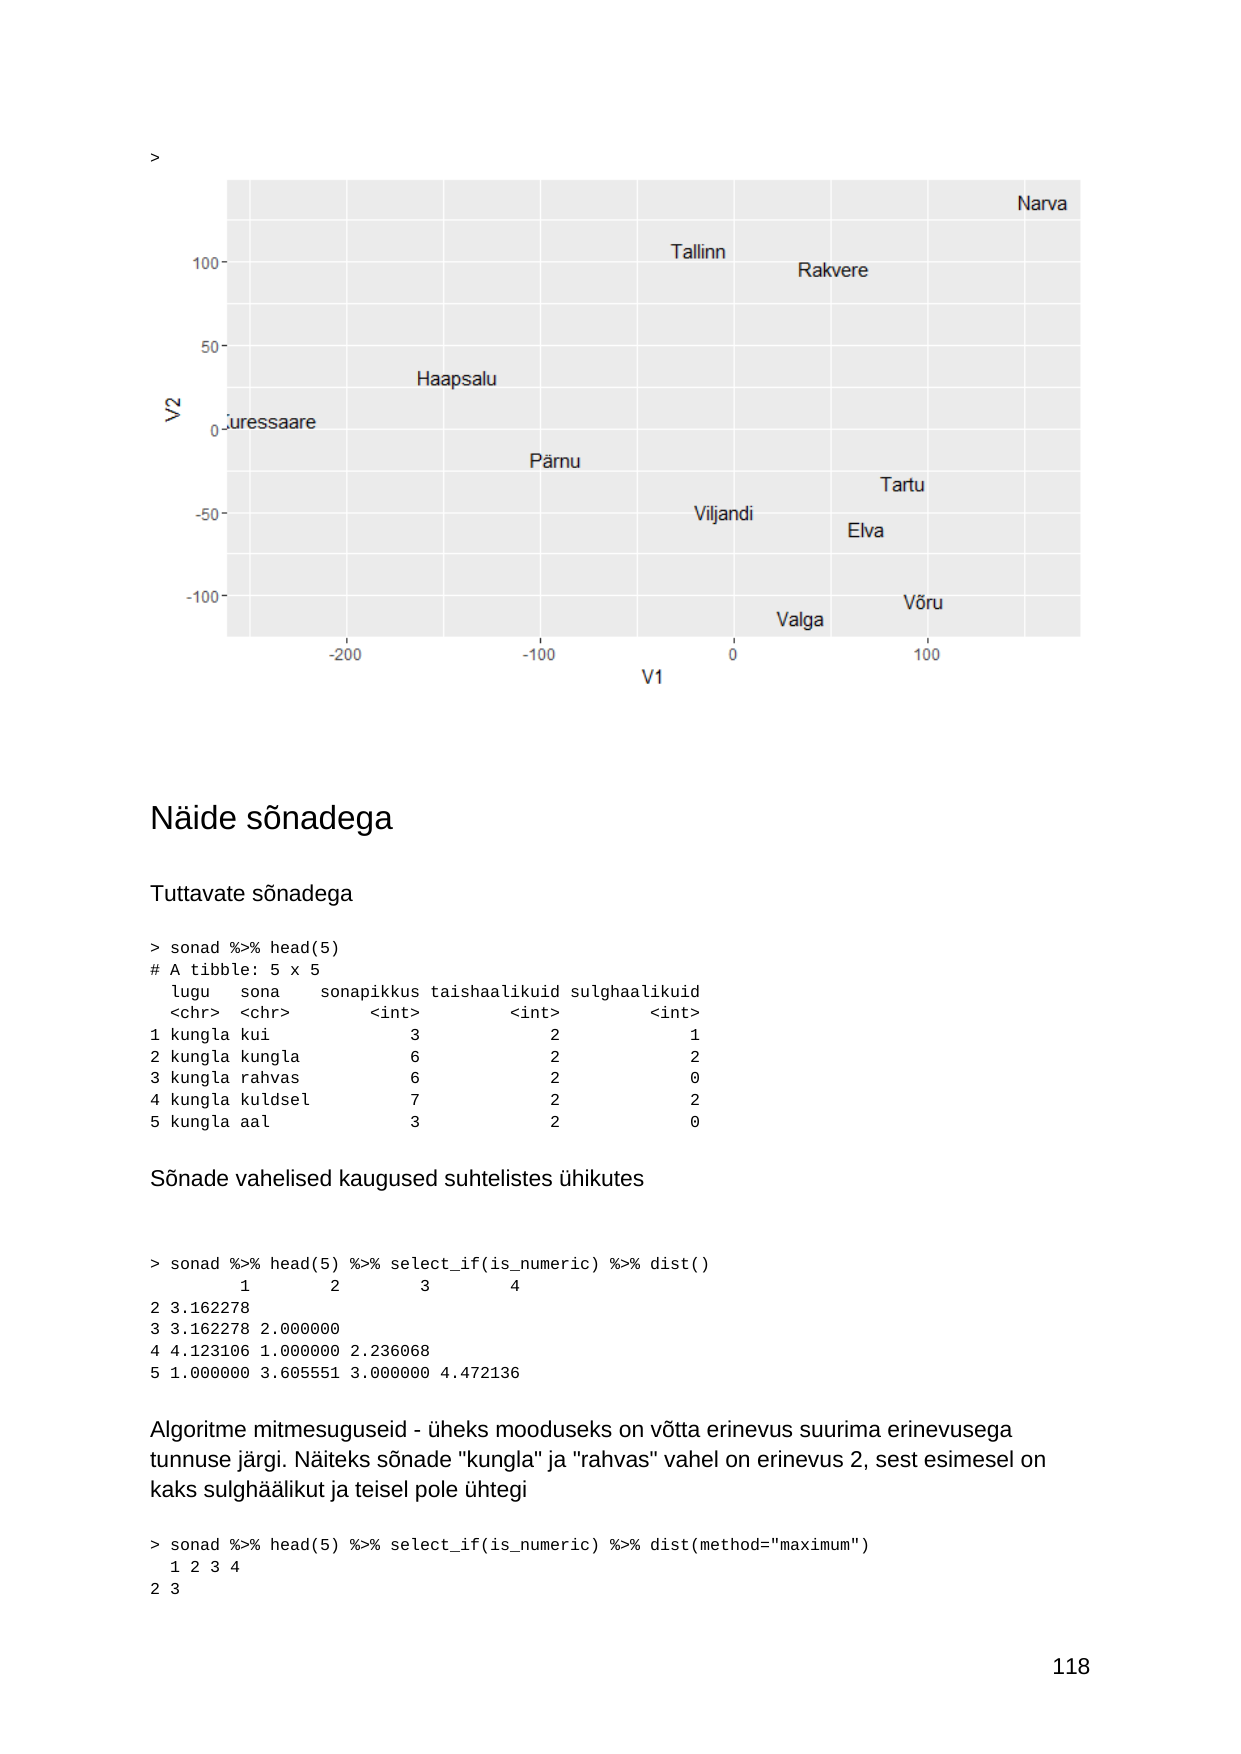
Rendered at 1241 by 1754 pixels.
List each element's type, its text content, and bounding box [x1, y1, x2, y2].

text 5 kungla aal 3 2 0 [150, 1113, 1090, 1132]
text > sonad %>% head(5) %>% select_if(is_numeric) %>% dist(method="maximum") [150, 1537, 1090, 1556]
text 2 3.162278 [150, 1299, 1090, 1318]
text 5 1.000000 3.605551 3.000000 4.472136 [150, 1364, 1090, 1383]
text Algoritme mitmesuguseid - üheks mooduseks on võtta erinevus suurima erinevusega tunnuse järgi. Näiteks sõnade "kungla" ja "rahvas" vahel on erinevus 2, sest esimesel on kaks sulghäälikut ja teisel pole ühtegi [150, 1416, 1090, 1503]
subtitle Näide sõnadega [150, 798, 1090, 837]
text 3 kungla rahvas 6 2 0 [150, 1070, 1090, 1089]
text 1 2 3 4 [150, 1277, 1090, 1296]
text > sonad %>% head(5) [150, 940, 1090, 959]
text 1 kungla kui 3 2 1 [150, 1027, 1090, 1046]
text 4 4.123106 1.000000 2.236068 [150, 1342, 1090, 1361]
text > [150, 150, 1090, 169]
text # A tibble: 5 x 5 [150, 962, 1090, 981]
text > sonad %>% head(5) %>% select_if(is_numeric) %>% dist() [150, 1256, 1090, 1275]
text 2 kungla kungla 6 2 2 [150, 1048, 1090, 1067]
text <chr> <chr> <int> <int> <int> [150, 1005, 1090, 1024]
text 4 kungla kuldsel 7 2 2 [150, 1092, 1090, 1111]
text Tuttavate sõnadega [150, 879, 1090, 906]
text lugu sona sonapikkus taishaalikuid sulghaalikuid [150, 983, 1090, 1002]
text 1 2 3 4 [150, 1558, 1090, 1577]
text 3 3.162278 2.000000 [150, 1321, 1090, 1340]
text Sõnade vahelised kaugused suhtelistes ühikutes [150, 1165, 1090, 1192]
text 2 3 [150, 1580, 1090, 1599]
picture [150, 171, 1091, 697]
